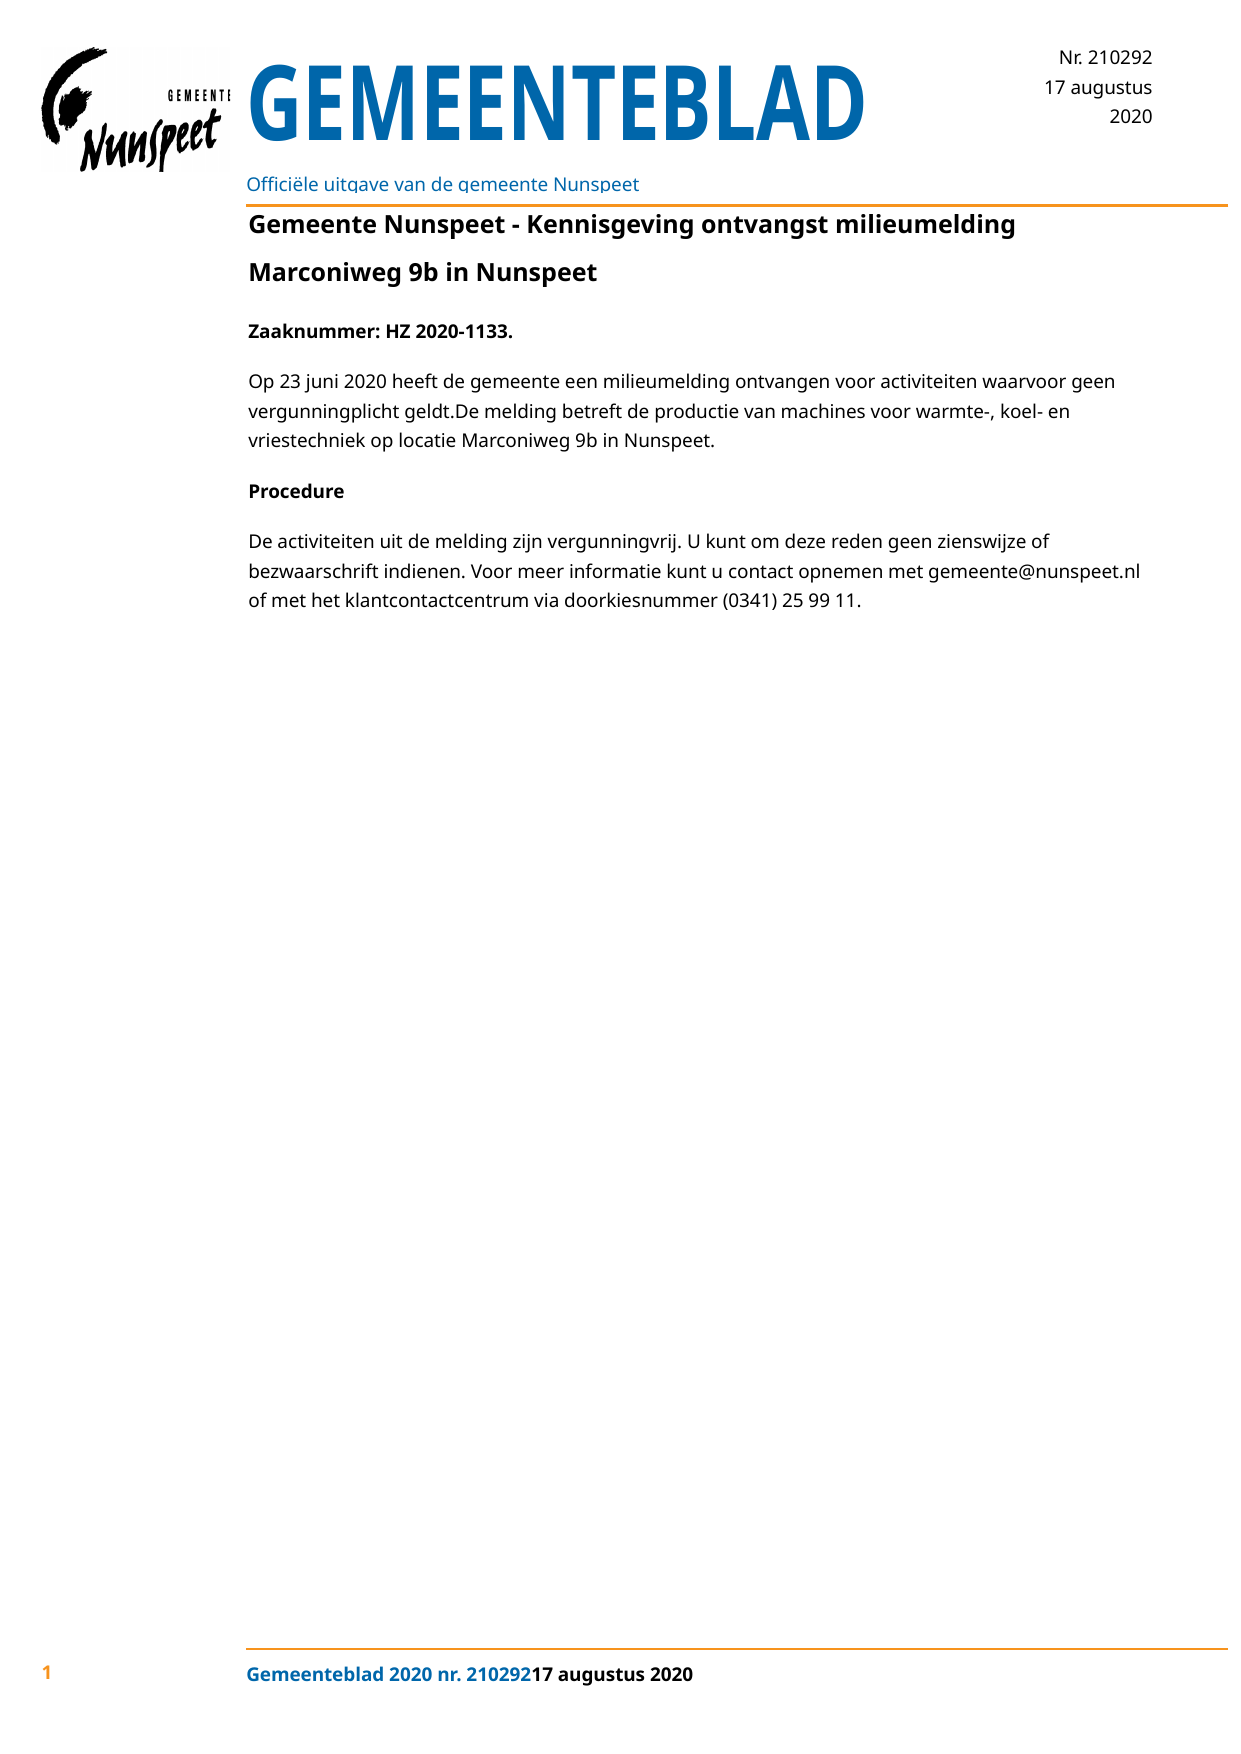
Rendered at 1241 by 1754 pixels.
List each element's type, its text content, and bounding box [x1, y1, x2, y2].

text De activiteiten uit de melding zijn vergunningvrij. U kunt om deze reden geen zienswijze of bezwaarschrift indienen. Voor meer informatie kunt u contact opnemen met gemeente@nunspeet.nl of met het klantcontactcentrum via doorkiesnummer (0341) 25 99 11. [248, 528, 1152, 613]
picture [41, 47, 231, 172]
text Procedure [248, 478, 1152, 504]
text Zaaknummer: HZ 2020-1133. [248, 318, 1152, 344]
text Gemeente Nunspeet - Kennisgeving ontvangst milieumelding Marconiweg 9b in Nunspeet [248, 207, 1152, 288]
text Op 23 juni 2020 heeft de gemeente een milieumelding ontvangen voor activiteiten waarvoor geen vergunningplicht geldt.De melding betreft de productie van machines voor warmte-, koel- en vriestechniek op locatie Marconiweg 9b in Nunspeet. [248, 368, 1152, 453]
